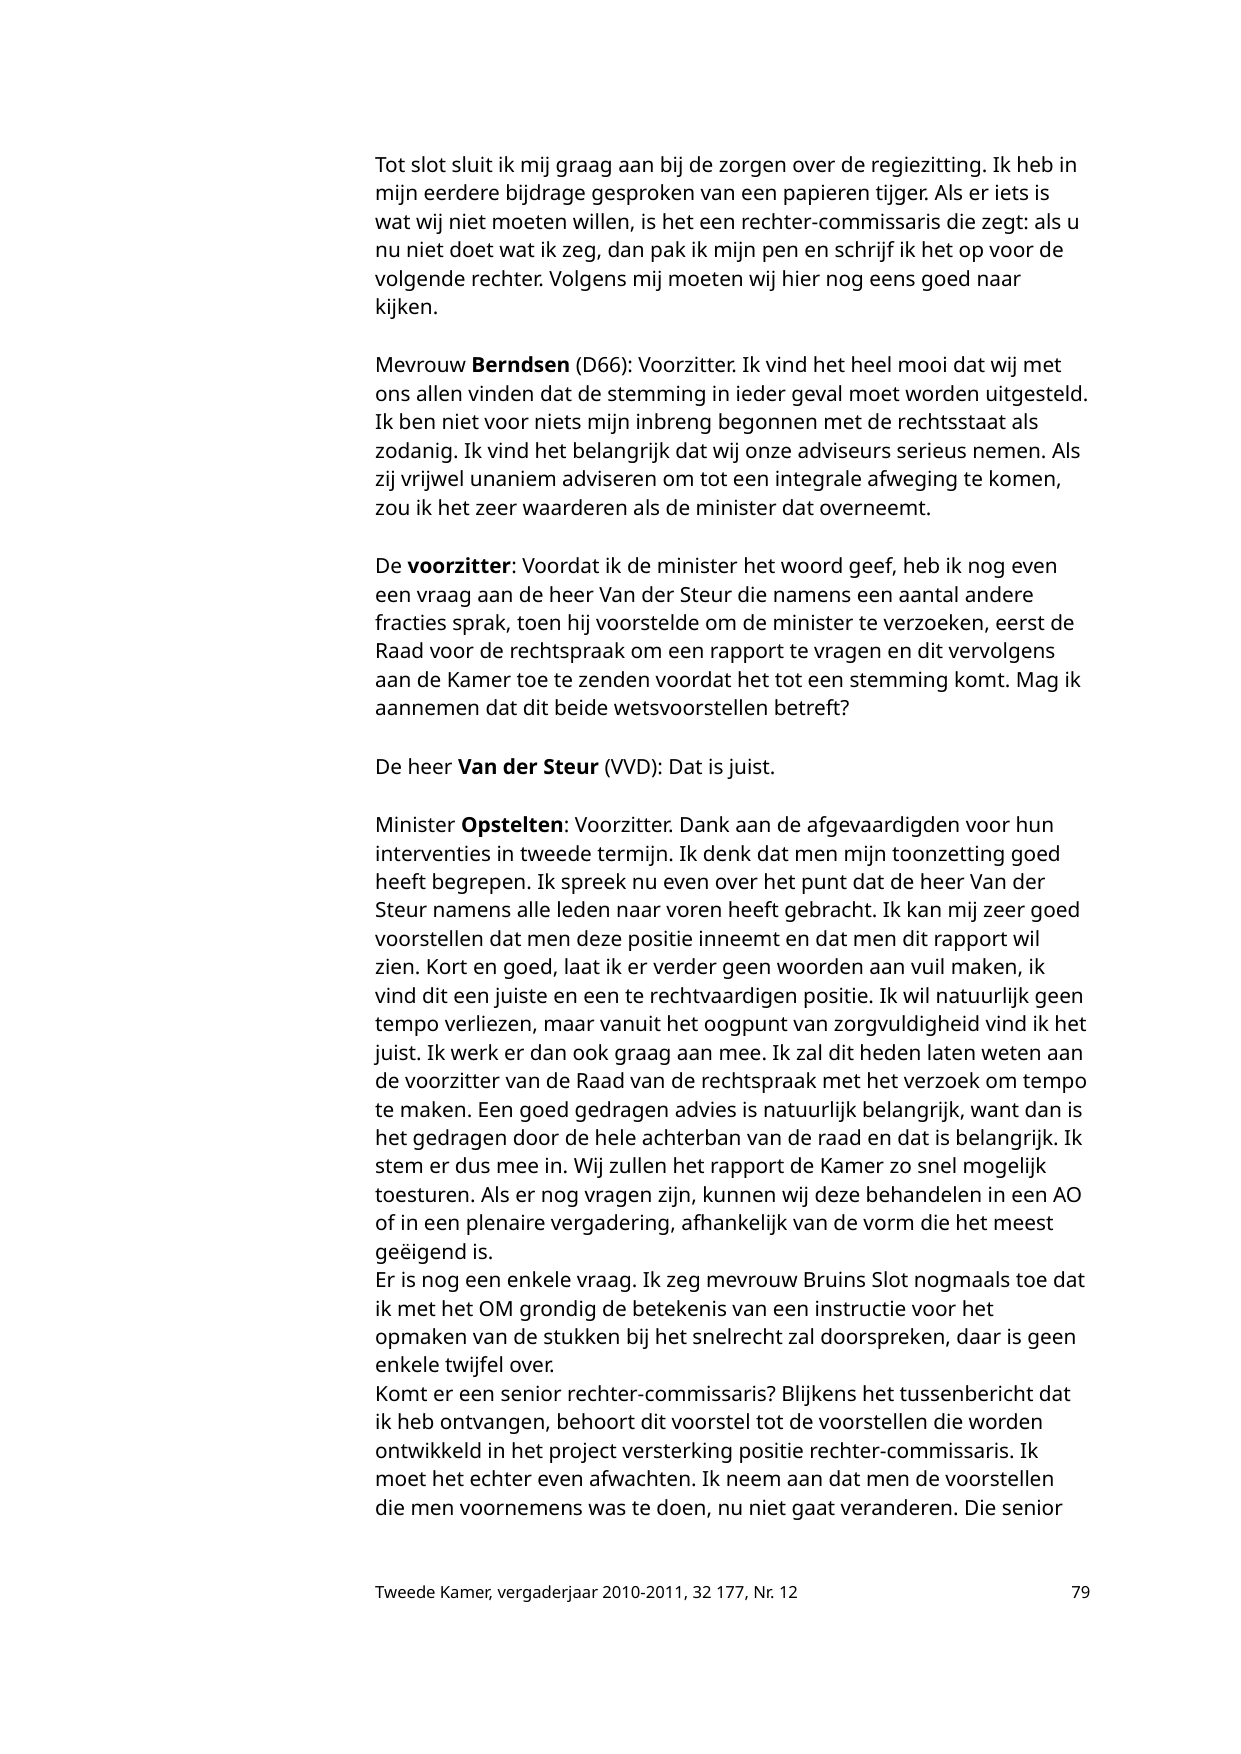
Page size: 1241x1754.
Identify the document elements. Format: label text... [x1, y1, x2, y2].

text De heer Van der Steur (VVD): Dat is juist. [375, 752, 1090, 780]
text Mevrouw Berndsen (D66): Voorzitter. Ik vind het heel mooi dat wij met ons allen vinden dat de stemming in ieder geval moet worden uitgesteld. Ik ben niet voor niets mijn inbreng begonnen met de rechtsstaat als zodanig. Ik vind het belangrijk dat wij onze adviseurs serieus nemen. Als zij vrijwel unaniem adviseren om tot een integrale afweging te komen, zou ik het zeer waarderen als de minister dat overneemt. [375, 351, 1090, 521]
text Er is nog een enkele vraag. Ik zeg mevrouw Bruins Slot nogmaals toe dat ik met het OM grondig de betekenis van een instructie voor het opmaken van de stukken bij het snelrecht zal doorspreken, daar is geen enkele twijfel over. [375, 1265, 1090, 1379]
text Minister Opstelten: Voorzitter. Dank aan de afgevaardigden voor hun interventies in tweede termijn. Ik denk dat men mijn toonzetting goed heeft begrepen. Ik spreek nu even over het punt dat de heer Van der Steur namens alle leden naar voren heeft gebracht. Ik kan mij zeer goed voorstellen dat men deze positie inneemt en dat men dit rapport wil zien. Kort en goed, laat ik er verder geen woorden aan vuil maken, ik vind dit een juiste en een te rechtvaardigen positie. Ik wil natuurlijk geen tempo verliezen, maar vanuit het oogpunt van zorgvuldigheid vind ik het juist. Ik werk er dan ook graag aan mee. Ik zal dit heden laten weten aan de voorzitter van de Raad van de rechtspraak met het verzoek om tempo te maken. Een goed gedragen advies is natuurlijk belangrijk, want dan is het gedragen door de hele achterban van de raad en dat is belangrijk. Ik stem er dus mee in. Wij zullen het rapport de Kamer zo snel mogelijk toesturen. Als er nog vragen zijn, kunnen wij deze behandelen in een AO of in een plenaire vergadering, afhankelijk van de vorm die het meest geëigend is. [375, 810, 1090, 1265]
text Komt er een senior rechter-commissaris? Blijkens het tussenbericht dat ik heb ontvangen, behoort dit voorstel tot de voorstellen die worden ontwikkeld in het project versterking positie rechter-commissaris. Ik moet het echter even afwachten. Ik neem aan dat men de voorstellen die men voornemens was te doen, nu niet gaat veranderen. Die senior [375, 1379, 1090, 1521]
text Tot slot sluit ik mij graag aan bij de zorgen over de regiezitting. Ik heb in mijn eerdere bijdrage gesproken van een papieren tijger. Als er iets is wat wij niet moeten willen, is het een rechter-commissaris die zegt: als u nu niet doet wat ik zeg, dan pak ik mijn pen en schrijf ik het op voor de volgende rechter. Volgens mij moeten wij hier nog eens goed naar kijken. [375, 150, 1090, 321]
text De voorzitter: Voordat ik de minister het woord geef, heb ik nog even een vraag aan de heer Van der Steur die namens een aantal andere fracties sprak, toen hij voorstelde om de minister te verzoeken, eerst de Raad voor de rechtspraak om een rapport te vragen en dit vervolgens aan de Kamer toe te zenden voordat het tot een stemming komt. Mag ik aannemen dat dit beide wetsvoorstellen betreft? [375, 551, 1090, 722]
